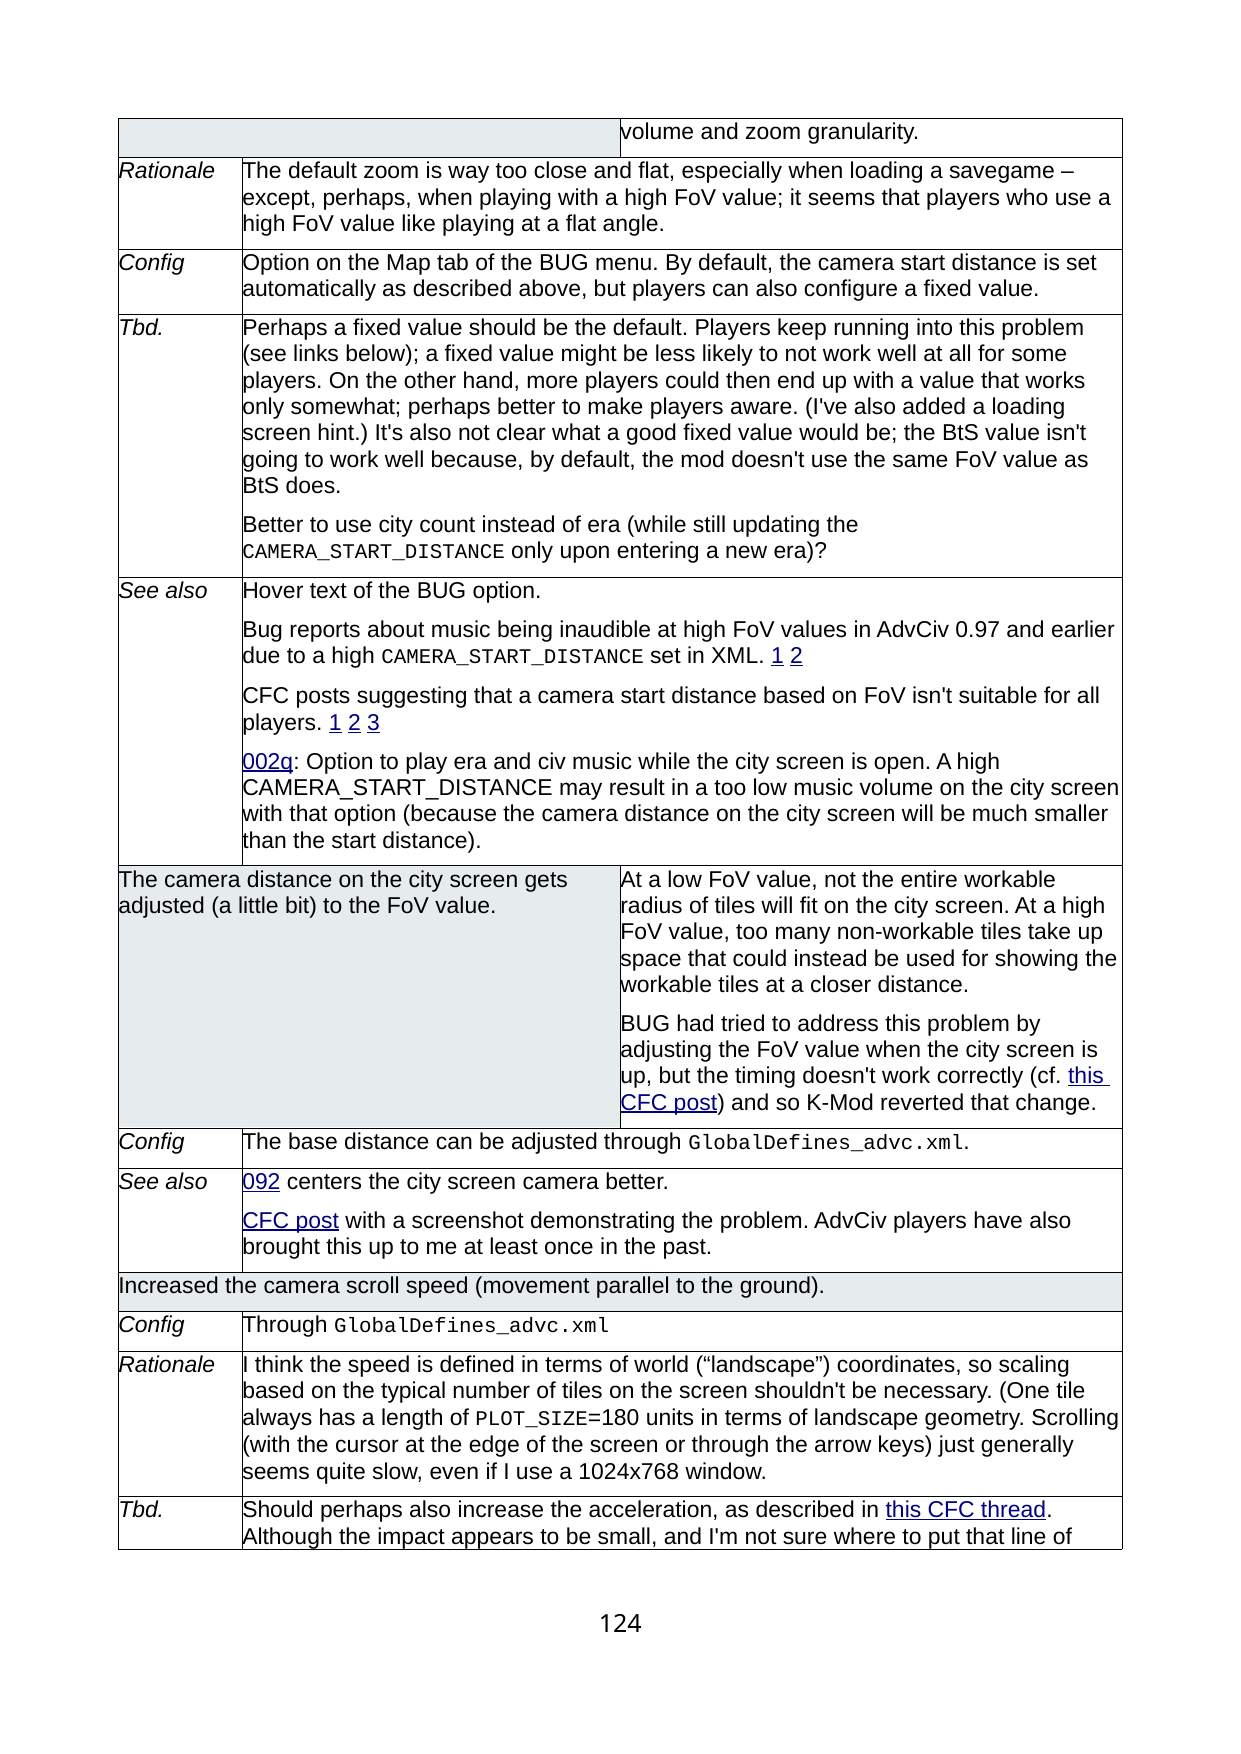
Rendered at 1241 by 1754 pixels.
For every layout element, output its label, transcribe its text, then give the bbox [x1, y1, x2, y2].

table_cell Config [119, 1312, 242, 1351]
table_cell The camera distance on the city screen gets adjusted (a little bit) to the FoV value. [119, 866, 620, 1127]
table_cell Through GlobalDefines_advc.xml [243, 1312, 1122, 1351]
table_cell volume and zoom granularity. [621, 119, 1122, 157]
table_cell See also [119, 1169, 242, 1272]
table_cell Should perhaps also increase the acceleration, as described in this CFC thread. Although the impact appears to be small, and I'm not sure where to put that line of [243, 1497, 1122, 1549]
table_cell The default zoom is way too close and flat, especially when loading a savegame – except, perhaps, when playing with a high FoV value; it seems that players who use a high FoV value like playing at a flat angle. [243, 158, 1122, 248]
table_cell Option on the Map tab of the BUG menu. By default, the camera start distance is set automatically as described above, but players can also configure a fixed value. [243, 250, 1122, 314]
table_cell I think the speed is defined in terms of world (“landscape”) coordinates, so scaling based on the typical number of tiles on the screen shouldn't be necessary. (One tile always has a length of PLOT_SIZE=180 units in terms of landscape geometry. Scrolling (with the cursor at the edge of the screen or through the arrow keys) just generally seems quite slow, even if I use a 1024x768 window. [243, 1352, 1122, 1496]
table_cell Increased the camera scroll speed (movement parallel to the ground). [119, 1273, 1122, 1311]
table_cell Hover text of the BUG option. Bug reports about music being inaudible at high FoV values in AdvCiv 0.97 and earlier due to a high CAMERA_START_DISTANCE set in XML. 1 2 CFC posts suggesting that a camera start distance based on FoV isn't suitable for all players. 1 2 3 002q: Option to play era and civ music while the city screen is open. A high CAMERA_START_DISTANCE may result in a too low music volume on the city screen with that option (because the camera distance on the city screen will be much smaller than the start distance). [243, 578, 1122, 865]
table_cell Tbd. [119, 315, 242, 577]
table_cell Config [119, 250, 242, 314]
table_cell Perhaps a fixed value should be the default. Players keep running into this problem (see links below); a fixed value might be less likely to not work well at all for some players. On the other hand, more players could then end up with a value that works only somewhat; perhaps better to make players aware. (I've also added a loading screen hint.) It's also not clear what a good fixed value would be; the BtS value isn't going to work well because, by default, the mod doesn't use the same FoV value as BtS does. Better to use city count instead of era (while still updating the CAMERA_START_DISTANCE only upon entering a new era)? [243, 315, 1122, 577]
table_cell Rationale [119, 1352, 242, 1496]
table_cell The base distance can be adjusted through GlobalDefines_advc.xml. [243, 1129, 1122, 1168]
table_cell Tbd. [119, 1497, 242, 1549]
table_cell 092 centers the city screen camera better. CFC post with a screenshot demonstrating the problem. AdvCiv players have also brought this up to me at least once in the past. [243, 1169, 1122, 1272]
table_cell See also [119, 578, 242, 865]
table_cell At a low FoV value, not the entire workable radius of tiles will fit on the city screen. At a high FoV value, too many non-workable tiles take up space that could instead be used for showing the workable tiles at a closer distance. BUG had tried to address this problem by adjusting the FoV value when the city screen is up, but the timing doesn't work correctly (cf. this CFC post) and so K-Mod reverted that change. [621, 866, 1122, 1127]
table_cell Config [119, 1129, 242, 1168]
table_cell Rationale [119, 158, 242, 248]
table_cell [119, 119, 620, 157]
